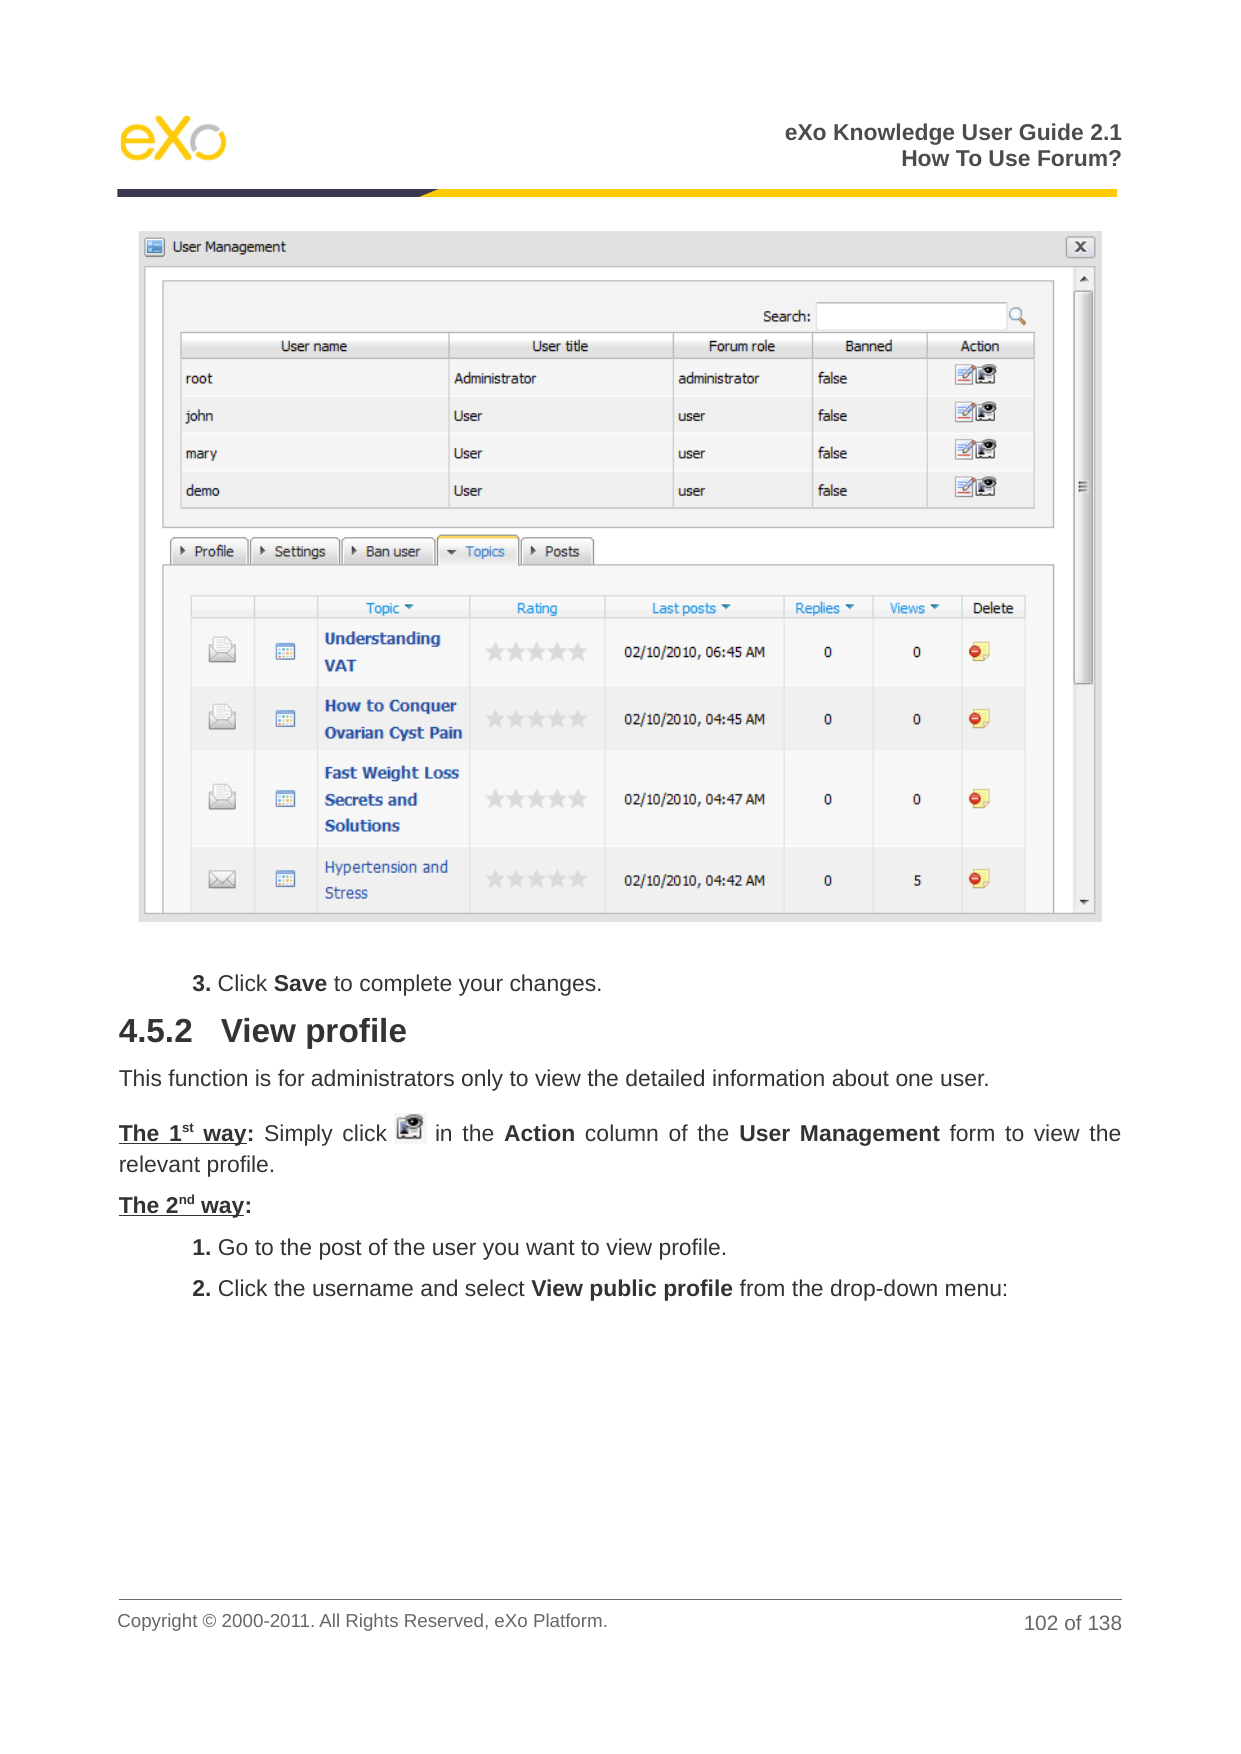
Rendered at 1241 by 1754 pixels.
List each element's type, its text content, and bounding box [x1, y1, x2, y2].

picture [120, 115, 227, 161]
text The 2nd way: [118, 1192, 1122, 1219]
picture [138, 231, 1102, 922]
list 1. Go to the post of the user you want to view profile. [154, 1234, 1122, 1260]
list 2. Click the username and select View public profile from the drop-down menu: [154, 1275, 1122, 1301]
list The 1st way: Simply clickin the Action column of the User Management form to view the relevant profile. [81, 1106, 1122, 1177]
subtitle View profile [118, 1012, 1122, 1050]
picture [394, 1113, 428, 1144]
text This function is for administrators only to view the detailed information about one user. [118, 1065, 1122, 1091]
list 3. Click Save to complete your changes. [192, 970, 1122, 997]
picture [117, 189, 1118, 197]
